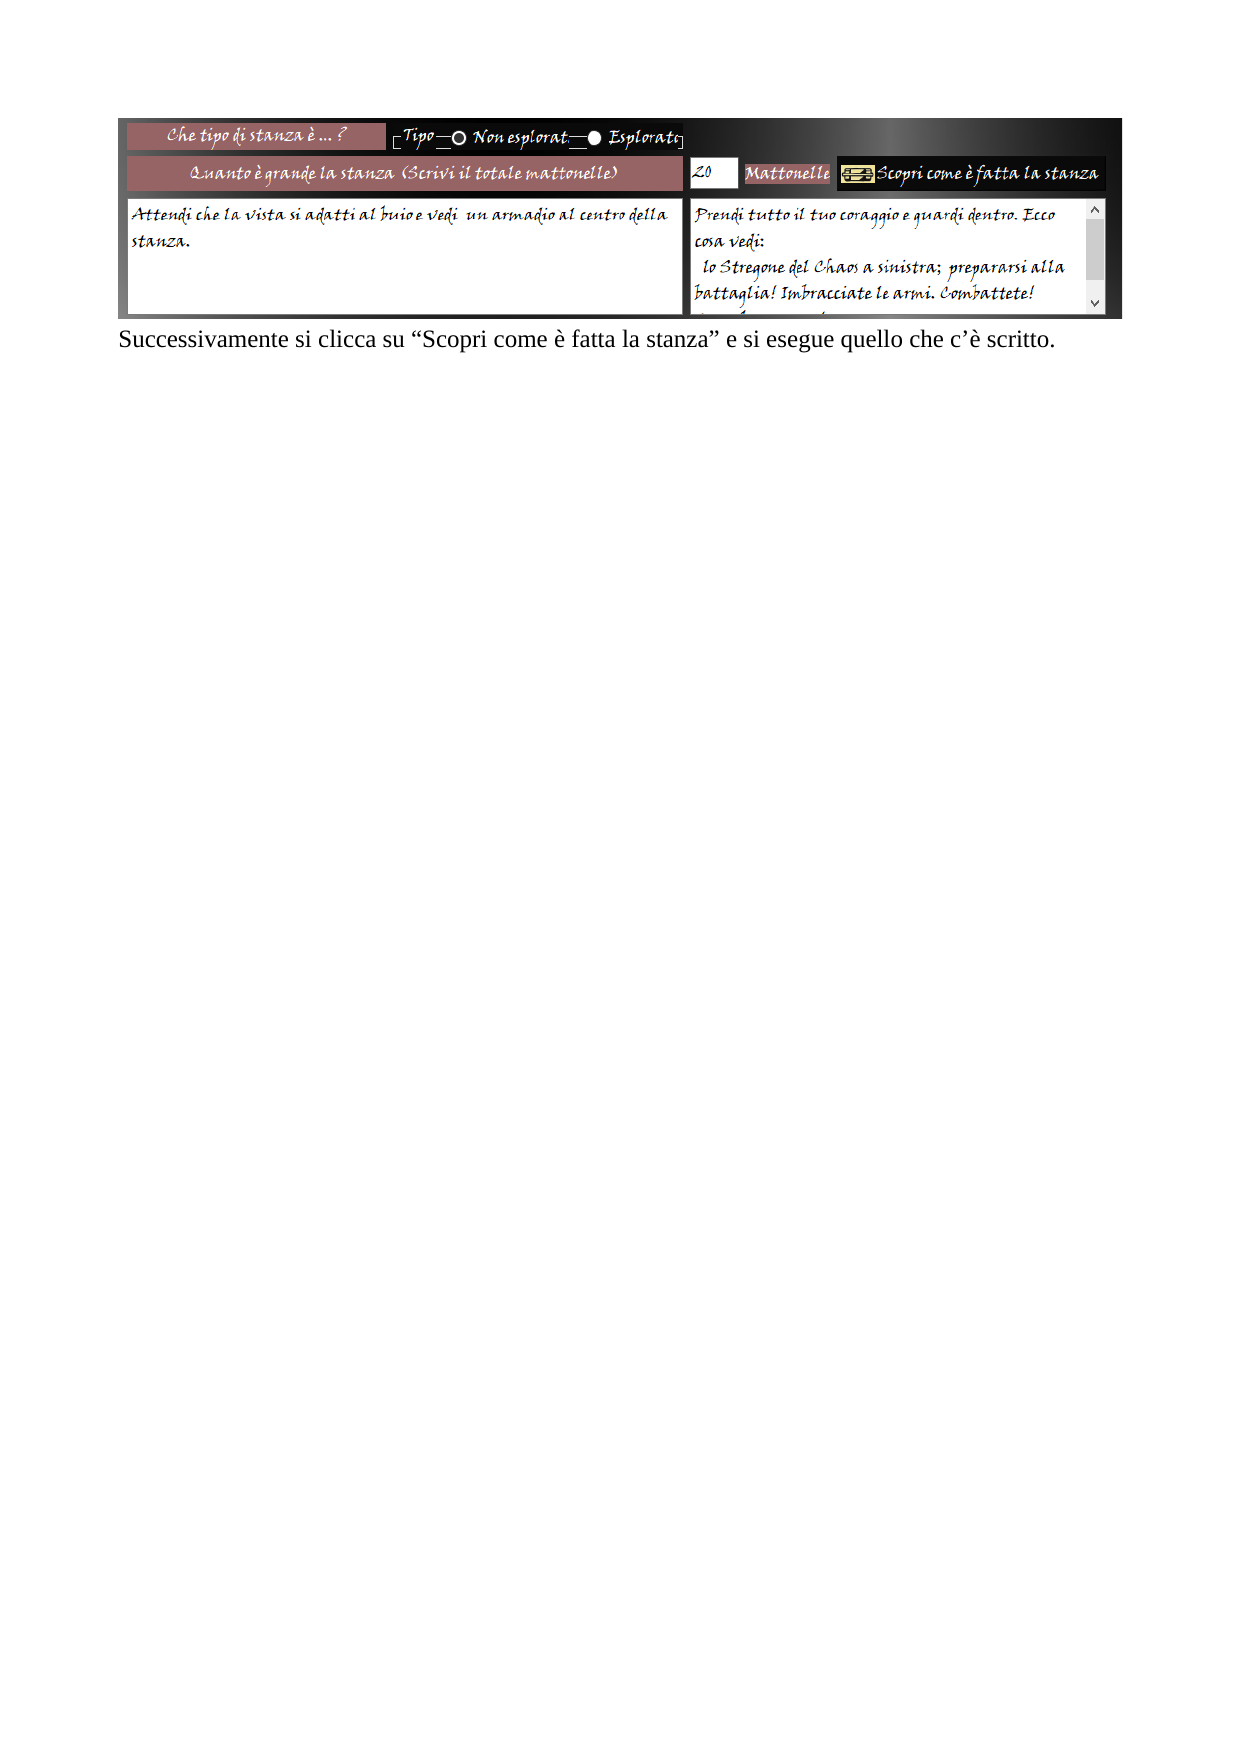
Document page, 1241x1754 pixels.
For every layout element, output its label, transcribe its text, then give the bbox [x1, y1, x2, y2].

picture [118, 118, 1123, 319]
text Successivamente si clicca su “Scopri come è fatta la stanza” e si esegue quello che c’è scritto. [118, 319, 1122, 353]
